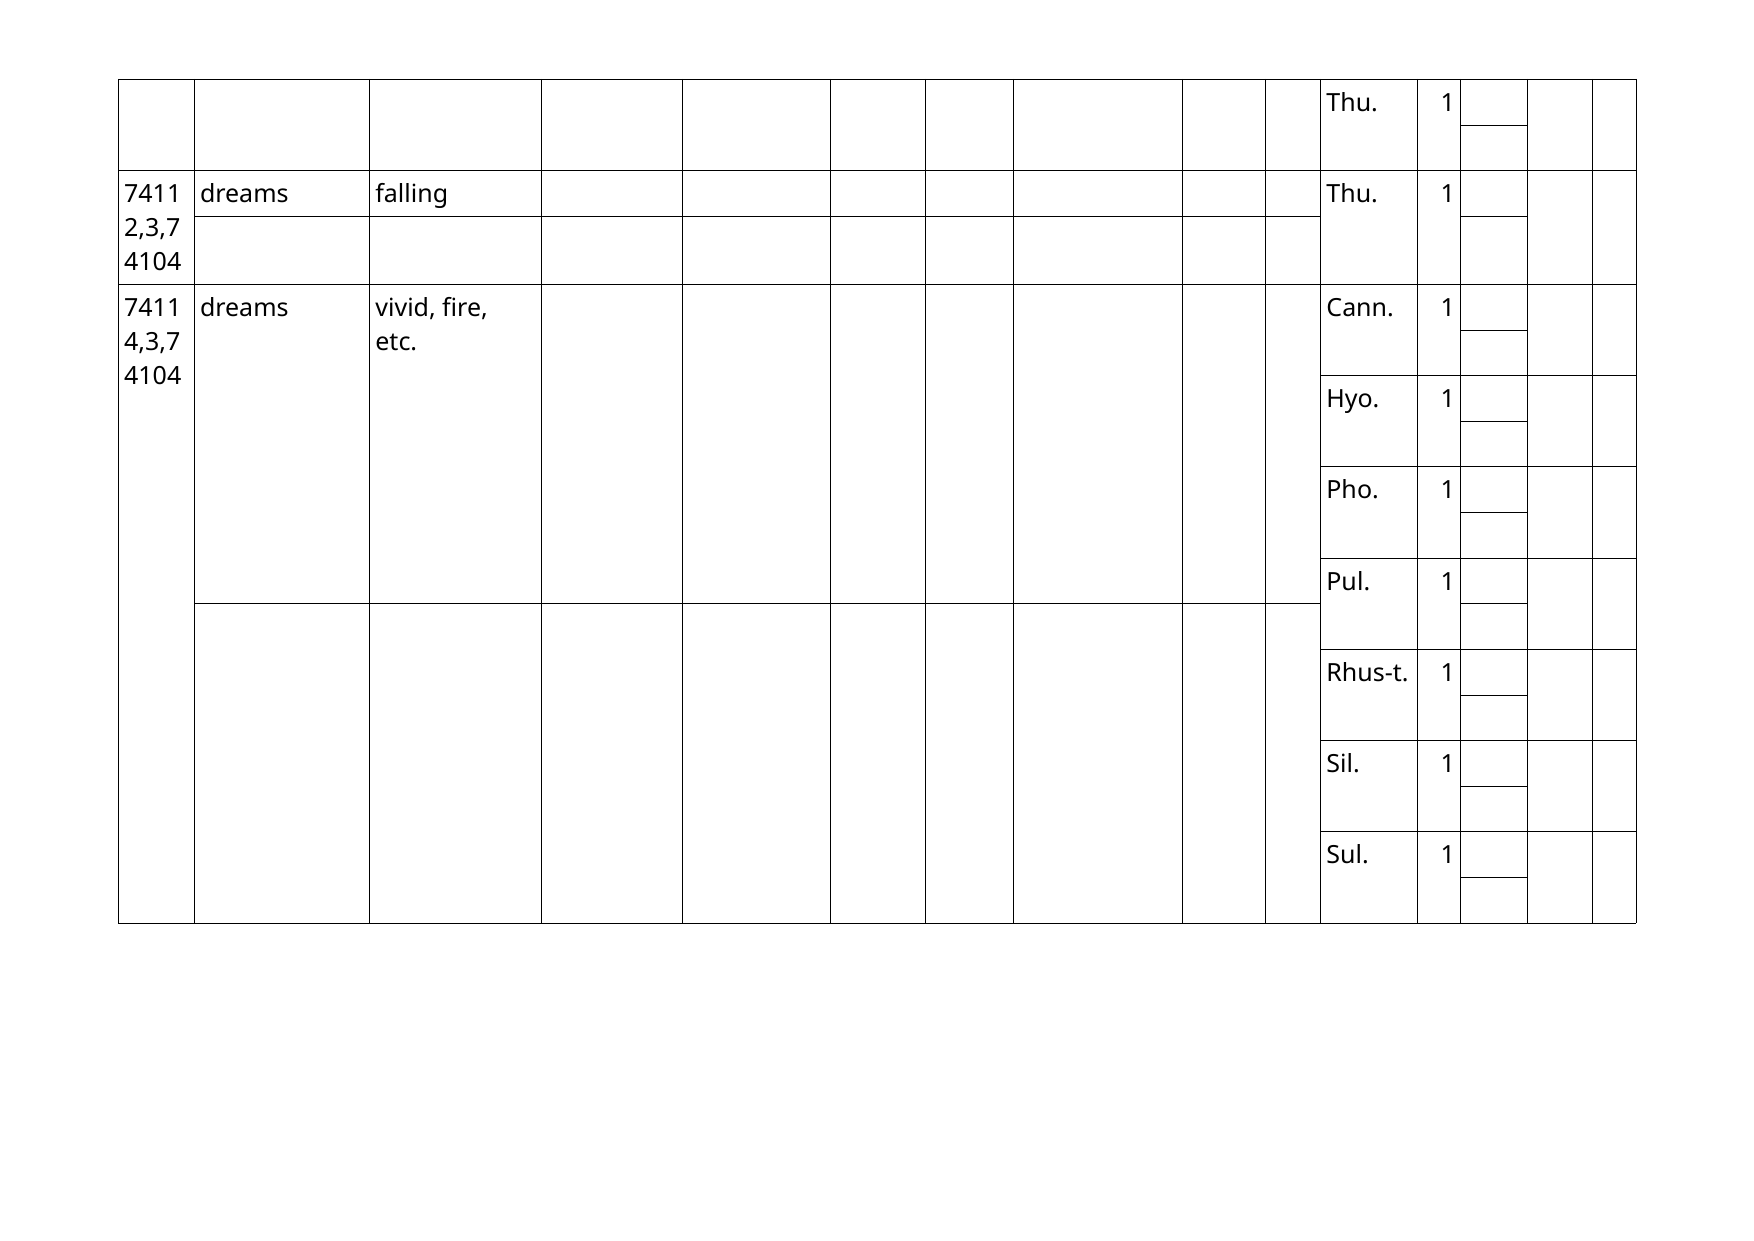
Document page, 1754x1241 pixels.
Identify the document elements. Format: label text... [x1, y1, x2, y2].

table_cell [542, 604, 682, 923]
table_cell 74114,3,74104 [119, 285, 194, 923]
table_cell [1461, 741, 1527, 786]
table_cell [1528, 285, 1592, 375]
table_cell [1528, 80, 1592, 170]
table_cell [1266, 217, 1320, 284]
table_cell [542, 285, 682, 603]
table_cell [1593, 559, 1636, 649]
table_cell [1461, 513, 1527, 558]
table_cell [1461, 126, 1527, 170]
table_cell [926, 217, 1013, 284]
table_cell Sul. [1321, 832, 1417, 923]
table_cell [1593, 285, 1636, 375]
table_cell Hyo. [1321, 376, 1417, 466]
table_cell 1 [1418, 741, 1460, 831]
table_cell Cann. [1321, 285, 1417, 375]
table_cell [926, 285, 1013, 603]
table_cell [1528, 467, 1592, 558]
table_cell [1528, 741, 1592, 831]
table_cell [1593, 80, 1636, 170]
table_cell [831, 171, 925, 216]
table_cell [1461, 285, 1527, 329]
table_cell [1014, 285, 1182, 603]
table_cell [1461, 787, 1527, 831]
table_cell [1461, 422, 1527, 466]
table_cell [683, 604, 830, 923]
table_cell [1461, 171, 1527, 216]
table_cell [1183, 80, 1265, 170]
table_cell [1461, 559, 1527, 603]
table_cell [1461, 217, 1527, 284]
table_cell [195, 217, 369, 284]
table_cell [1593, 467, 1636, 558]
table_cell [1461, 832, 1527, 877]
table_cell [683, 285, 830, 603]
table_cell 1 [1418, 559, 1460, 649]
table_cell [926, 604, 1013, 923]
table_cell [1528, 376, 1592, 466]
table_cell [1461, 80, 1527, 124]
table_cell [1528, 650, 1592, 740]
table_cell [1461, 331, 1527, 375]
table_cell 1 [1418, 80, 1460, 170]
table_cell [1593, 376, 1636, 466]
table_cell [831, 80, 925, 170]
table_cell [1014, 80, 1182, 170]
table_cell [1183, 217, 1265, 284]
table_cell [1183, 604, 1265, 923]
table_cell Sil. [1321, 741, 1417, 831]
table_cell [370, 217, 541, 284]
table_cell [1461, 376, 1527, 421]
table_cell [926, 171, 1013, 216]
table_cell [119, 80, 194, 170]
table_cell [195, 80, 369, 170]
table_cell 74112,3,74104 [119, 171, 194, 284]
table_cell [1183, 171, 1265, 216]
table_cell [370, 80, 541, 170]
table_cell [831, 285, 925, 603]
table_cell [1014, 171, 1182, 216]
table_cell [926, 80, 1013, 170]
table_cell Pul. [1321, 559, 1417, 649]
table_cell [195, 604, 369, 923]
table_cell [1014, 604, 1182, 923]
table_cell [1528, 832, 1592, 923]
table_cell 1 [1418, 376, 1460, 466]
table_cell [1593, 741, 1636, 831]
table_cell [831, 604, 925, 923]
table_cell falling [370, 171, 541, 216]
table_cell [1266, 604, 1320, 923]
table_cell [1461, 878, 1527, 923]
table_cell [542, 80, 682, 170]
table_cell [683, 80, 830, 170]
table_cell [1266, 80, 1320, 170]
table_cell [1461, 467, 1527, 512]
table_cell Rhus-t. [1321, 650, 1417, 740]
table_cell [1014, 217, 1182, 284]
table_cell Thu. [1321, 80, 1417, 170]
table_cell 1 [1418, 171, 1460, 284]
table_cell Pho. [1321, 467, 1417, 558]
table_cell [1593, 650, 1636, 740]
table_cell [542, 171, 682, 216]
table_cell [1461, 696, 1527, 740]
table_cell [831, 217, 925, 284]
table_cell [1266, 285, 1320, 603]
table_cell dreams [195, 171, 369, 216]
table_cell 1 [1418, 467, 1460, 558]
table_cell [683, 217, 830, 284]
table_cell [542, 217, 682, 284]
table_cell [1528, 559, 1592, 649]
table_cell vivid, fire, etc. [370, 285, 541, 603]
table_cell [1461, 604, 1527, 649]
table_cell Thu. [1321, 171, 1417, 284]
table_cell [1461, 650, 1527, 694]
table_cell [1593, 832, 1636, 923]
table_cell dreams [195, 285, 369, 603]
table_cell [683, 171, 830, 216]
table_cell 1 [1418, 832, 1460, 923]
table_cell [1593, 171, 1636, 284]
table_cell [370, 604, 541, 923]
table_cell [1528, 171, 1592, 284]
table_cell [1266, 171, 1320, 216]
table_cell [1183, 285, 1265, 603]
table_cell 1 [1418, 650, 1460, 740]
table_cell 1 [1418, 285, 1460, 375]
